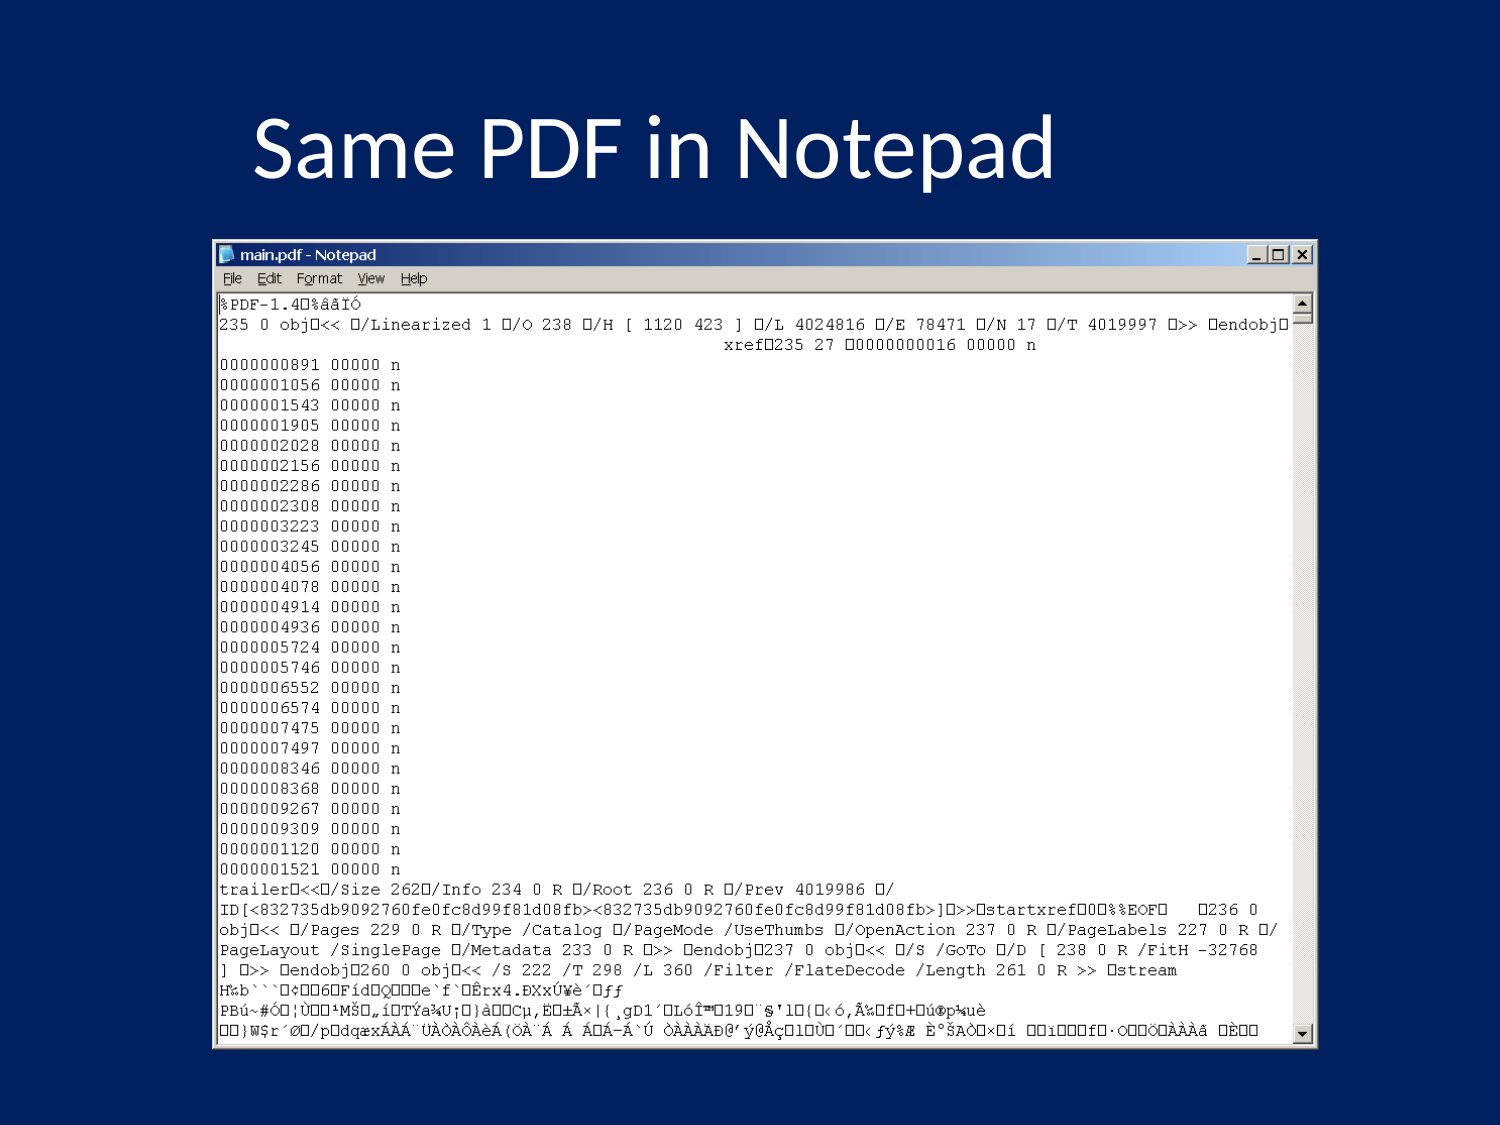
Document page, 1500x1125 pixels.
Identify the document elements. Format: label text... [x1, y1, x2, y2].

picture [212, 239, 1319, 1050]
text_box Same PDF in Notepad [237, 79, 1313, 206]
